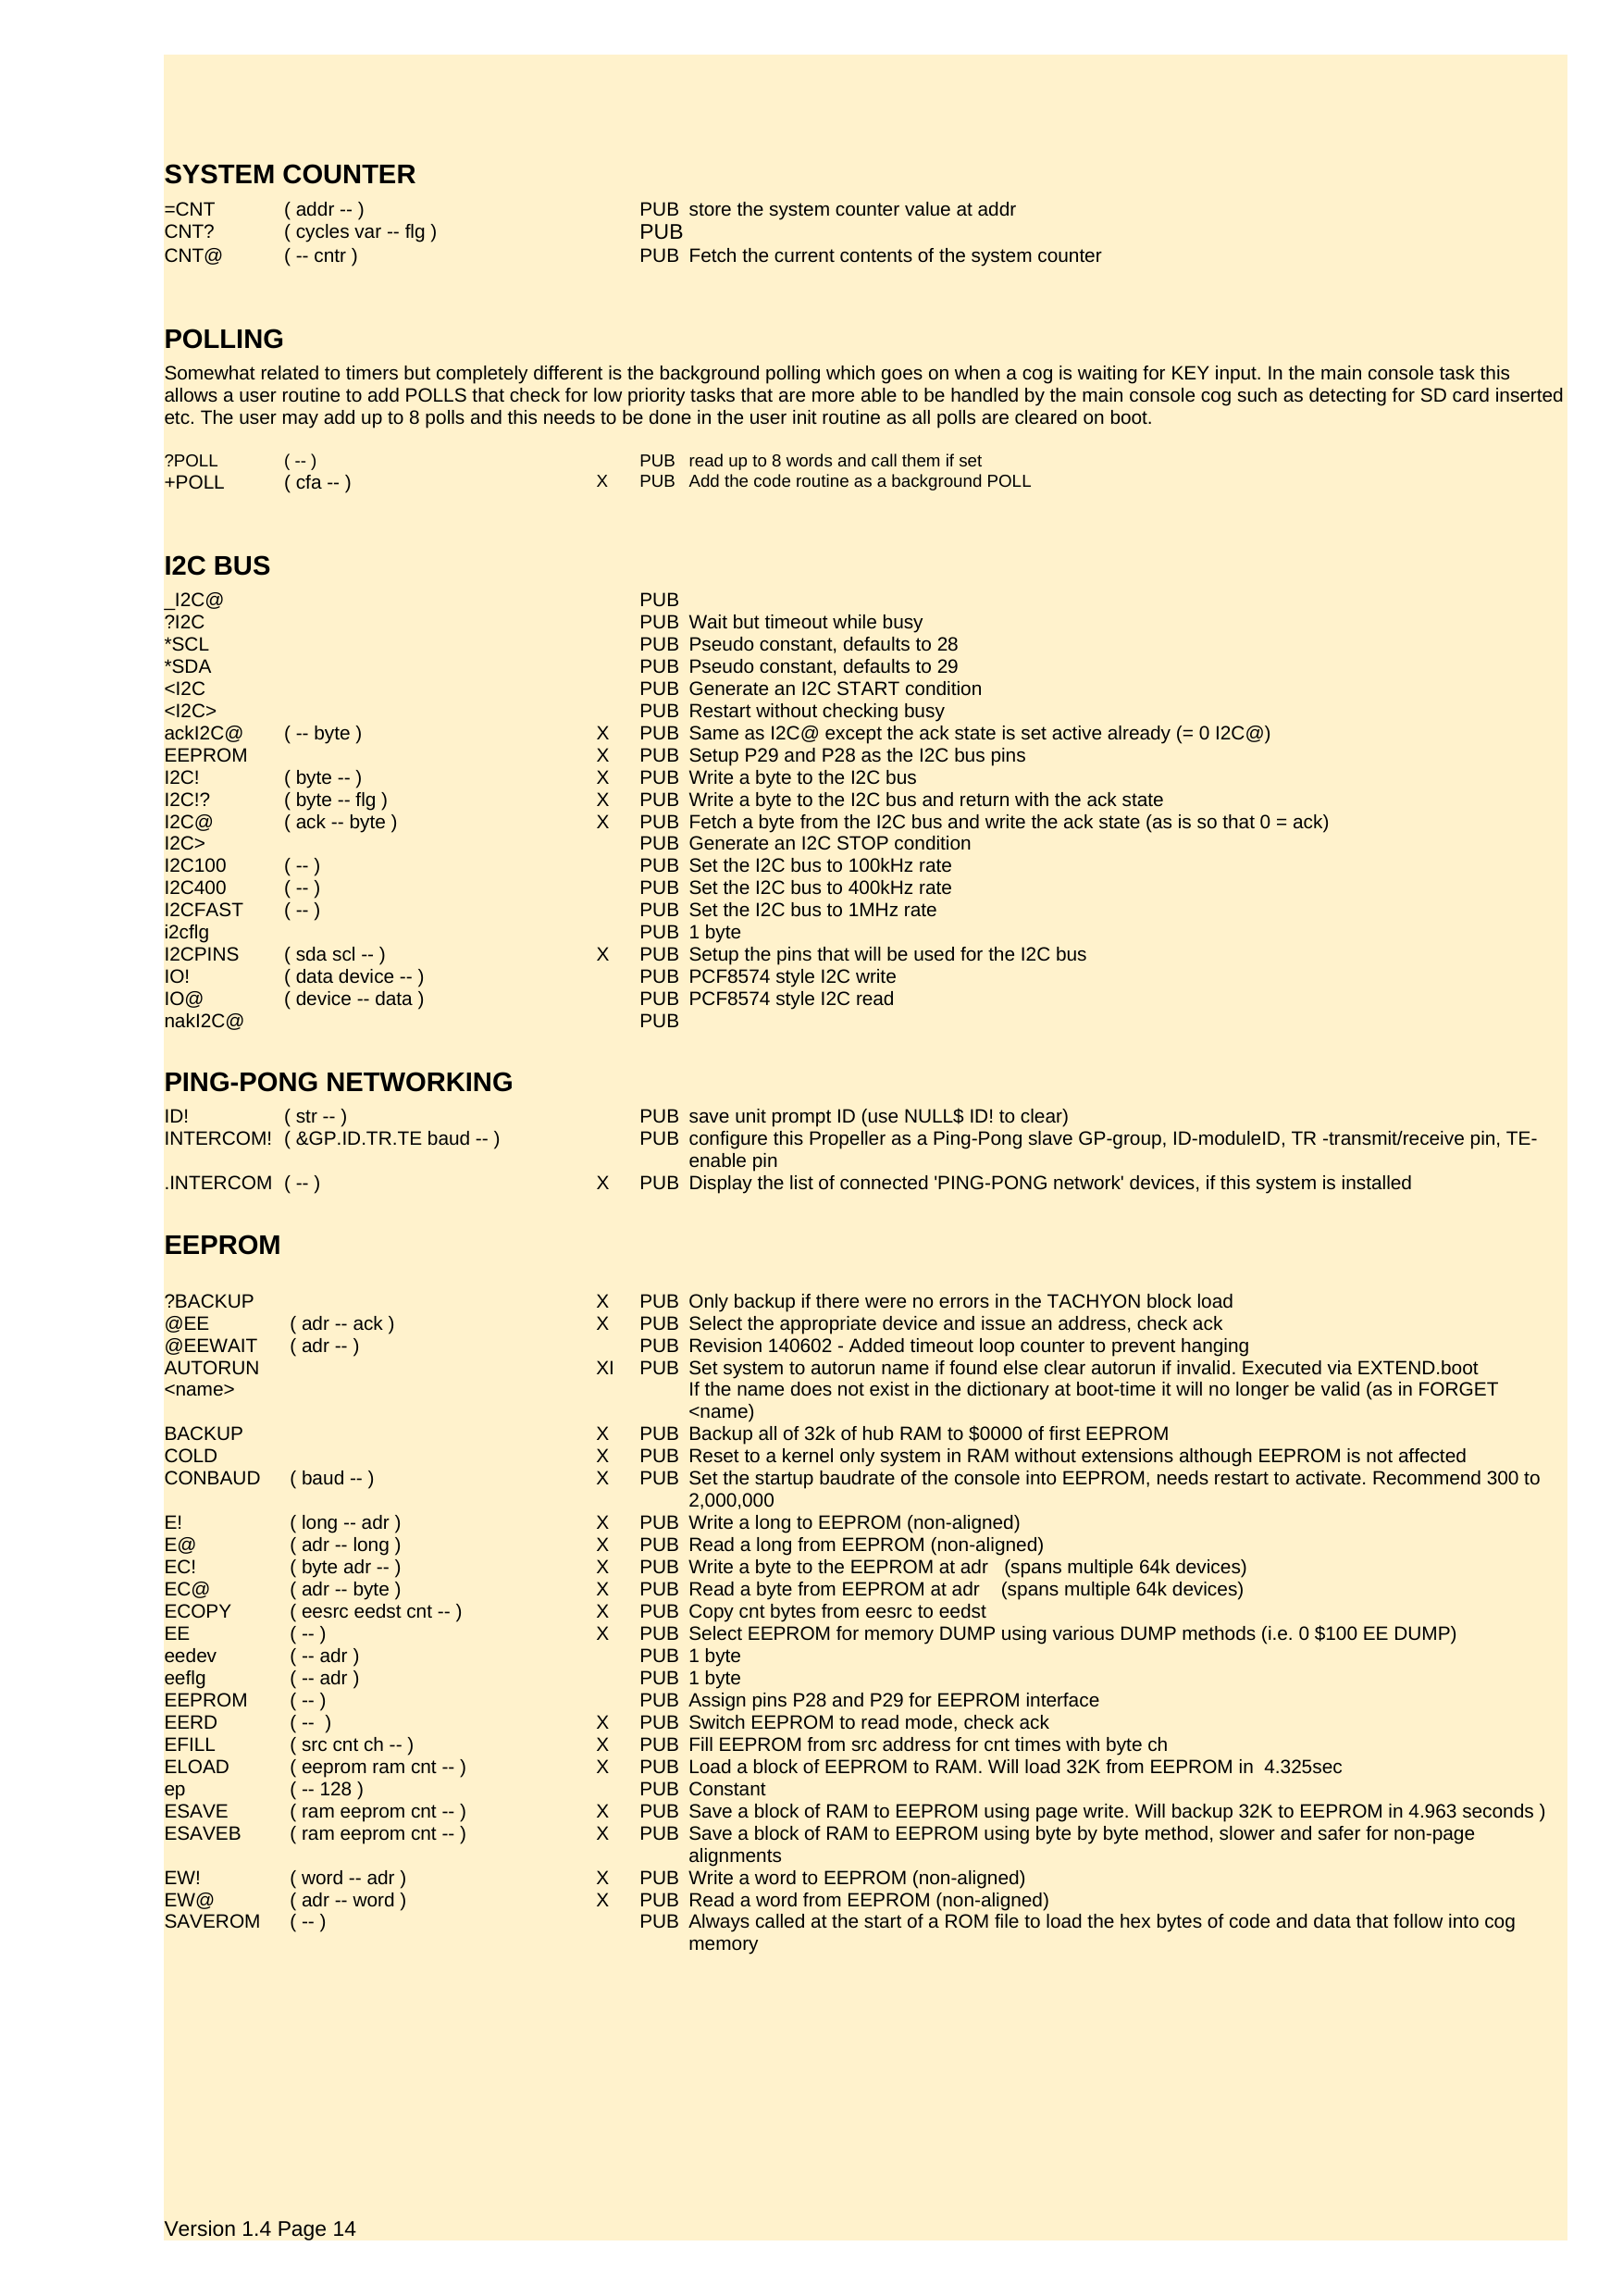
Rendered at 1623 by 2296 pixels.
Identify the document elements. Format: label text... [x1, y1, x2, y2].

table_cell ( eeprom ram cnt -- ) [290, 1756, 596, 1778]
table_cell ep [164, 1778, 290, 1799]
table_cell EE [164, 1622, 290, 1644]
table_header [284, 589, 596, 611]
table_cell [596, 987, 639, 1010]
table_cell PUB [639, 611, 688, 633]
table_cell [290, 1445, 596, 1467]
table_cell PUB [639, 655, 688, 677]
table_cell CNT@ [164, 244, 284, 267]
table_cell PCF8574 style I2C read [688, 987, 1567, 1010]
table_header PUB [639, 1105, 688, 1127]
table_cell PUB [639, 854, 688, 876]
table_cell PUB [639, 1866, 688, 1888]
subtitle POLLING [164, 323, 1567, 354]
table_cell PCF8574 style I2C write [688, 965, 1567, 987]
table_cell ( -- byte ) [284, 722, 596, 743]
table_cell X [596, 1800, 639, 1821]
table_cell [284, 677, 596, 700]
table_cell X [596, 1600, 639, 1622]
table_cell [688, 220, 1567, 244]
table_cell [284, 1010, 596, 1032]
table_cell ( -- ) [290, 1689, 596, 1711]
table_cell ( &GP.ID.TR.TE baud -- ) [284, 1127, 596, 1172]
table_cell I2C@ [164, 810, 284, 832]
table_cell AUTORUN <name> [164, 1356, 290, 1422]
table_cell Generate an I2C START condition [688, 677, 1567, 700]
table_header [290, 1290, 596, 1311]
table_cell Save a block of RAM to EEPROM using page write. Will backup 32K to EEPROM in 4.963 seconds ) [688, 1800, 1567, 1821]
table_cell [596, 965, 639, 987]
table_header ?POLL [164, 451, 284, 470]
table_cell ackI2C@ [164, 722, 284, 743]
table_cell EEPROM [164, 1689, 290, 1711]
table_cell Setup the pins that will be used for the I2C bus [688, 943, 1567, 965]
table_cell PUB [639, 788, 688, 810]
table_cell .INTERCOM [164, 1172, 284, 1194]
table_cell COLD [164, 1445, 290, 1467]
subtitle SYSTEM COUNTER [164, 159, 1567, 190]
table_cell Set the I2C bus to 1MHz rate [688, 899, 1567, 921]
table_cell Always called at the start of a ROM file to load the hex bytes of code and data that follow into cog memory [688, 1910, 1567, 1955]
table_cell X [596, 788, 639, 810]
table_cell PUB [639, 1667, 688, 1689]
table_cell [596, 244, 639, 267]
table_cell PUB [639, 1822, 688, 1866]
table_cell [596, 899, 639, 921]
table_cell PUB [639, 943, 688, 965]
table_cell Restart without checking busy [688, 700, 1567, 721]
table_cell Select EEPROM for memory DUMP using various DUMP methods (i.e. 0 $100 EE DUMP) [688, 1622, 1567, 1644]
table_cell PUB [639, 220, 688, 244]
table_cell [284, 832, 596, 854]
table_cell PUB [639, 1622, 688, 1644]
table_cell PUB [639, 766, 688, 788]
table_cell nakI2C@ [164, 1010, 284, 1032]
table_cell [596, 700, 639, 721]
table_cell X [596, 1578, 639, 1600]
table_cell Write a byte to the I2C bus [688, 766, 1567, 788]
table_header [596, 589, 639, 611]
table_cell [596, 1689, 639, 1711]
table_header ( -- ) [284, 451, 596, 470]
table_cell EW! [164, 1866, 290, 1888]
table_cell [596, 220, 639, 244]
subtitle PING-PONG NETWORKING [164, 1066, 1567, 1098]
table_cell I2C400 [164, 876, 284, 899]
table_cell @EEWAIT [164, 1334, 290, 1356]
table_cell 1 byte [688, 1667, 1567, 1689]
table_cell PUB [639, 1888, 688, 1910]
table_cell *SCL [164, 633, 284, 655]
table_cell PUB [639, 1312, 688, 1334]
table_cell PUB [639, 1600, 688, 1622]
table_cell PUB [639, 832, 688, 854]
table_cell [596, 655, 639, 677]
table_cell X [596, 722, 639, 743]
table_cell ( -- adr ) [290, 1644, 596, 1667]
table_cell X [596, 471, 639, 492]
table_cell PUB [639, 1533, 688, 1556]
table_cell PUB [639, 1172, 688, 1194]
table_cell PUB [639, 1689, 688, 1711]
table_header PUB [639, 451, 688, 470]
table_cell <I2C> [164, 700, 284, 721]
table_cell XI [596, 1356, 639, 1422]
table_cell PUB [639, 1467, 688, 1511]
table_cell ( -- ) [284, 1172, 596, 1194]
table_cell ESAVEB [164, 1822, 290, 1866]
table_cell ESAVE [164, 1800, 290, 1821]
table_cell [596, 1334, 639, 1356]
table_cell X [596, 1711, 639, 1733]
table_cell PUB [639, 1711, 688, 1733]
table_cell PUB [639, 633, 688, 655]
table_cell Copy cnt bytes from eesrc to eedst [688, 1600, 1567, 1622]
table_cell ( -- ) [290, 1910, 596, 1955]
table_cell [284, 611, 596, 633]
table_cell X [596, 1445, 639, 1467]
table_cell X [596, 1756, 639, 1778]
table_cell X [596, 1888, 639, 1910]
table_cell <I2C [164, 677, 284, 700]
table_cell configure this Propeller as a Ping-Pong slave GP-group, ID-moduleID, TR -transmit/receive pin, TE-enable pin [688, 1127, 1567, 1172]
table_cell PUB [639, 810, 688, 832]
table_cell [596, 854, 639, 876]
table_cell Set the I2C bus to 100kHz rate [688, 854, 1567, 876]
table_cell X [596, 810, 639, 832]
table_cell Display the list of connected 'PING-PONG network' devices, if this system is installed [688, 1172, 1567, 1194]
table_cell Backup all of 32k of hub RAM to $0000 of first EEPROM [688, 1422, 1567, 1445]
table_cell ( adr -- ack ) [290, 1312, 596, 1334]
table_cell Switch EEPROM to read mode, check ack [688, 1711, 1567, 1733]
table_header =CNT [164, 198, 284, 219]
table_cell [596, 1010, 639, 1032]
table_cell ( baud -- ) [290, 1467, 596, 1511]
table_cell [596, 1667, 639, 1689]
table_cell ( eesrc eedst cnt -- ) [290, 1600, 596, 1622]
table_cell i2cflg [164, 921, 284, 943]
table_cell [290, 1422, 596, 1445]
table_cell ( sda scl -- ) [284, 943, 596, 965]
table_cell I2CFAST [164, 899, 284, 921]
table_cell I2C!? [164, 788, 284, 810]
table_cell EW@ [164, 1888, 290, 1910]
table_cell ( -- ) [284, 876, 596, 899]
table_cell ELOAD [164, 1756, 290, 1778]
table_cell I2C! [164, 766, 284, 788]
table_cell PUB [639, 1334, 688, 1356]
table_cell [284, 744, 596, 765]
table_cell [596, 1127, 639, 1172]
table_cell ( byte adr -- ) [290, 1556, 596, 1578]
table_cell ECOPY [164, 1600, 290, 1622]
table_cell ( word -- adr ) [290, 1866, 596, 1888]
table_cell PUB [639, 1010, 688, 1032]
table_cell ( byte -- ) [284, 766, 596, 788]
table_cell PUB [639, 471, 688, 492]
table_cell X [596, 1422, 639, 1445]
table_cell PUB [639, 1127, 688, 1172]
table_cell Pseudo constant, defaults to 29 [688, 655, 1567, 677]
table_cell X [596, 1733, 639, 1756]
table_cell X [596, 1467, 639, 1511]
table_cell ( -- ) [284, 854, 596, 876]
table_cell Set system to autorun name if found else clear autorun if invalid. Executed via EXTEND.boot [688, 1356, 1567, 1378]
table_header PUB [639, 1290, 688, 1311]
table_cell X [596, 1172, 639, 1194]
table_header read up to 8 words and call them if set [688, 451, 1567, 470]
table_cell Write a byte to the EEPROM at adr (spans multiple 64k devices) [688, 1556, 1567, 1578]
table_cell PUB [639, 1733, 688, 1756]
table_cell CNT? [164, 220, 284, 244]
table_cell X [596, 1622, 639, 1644]
table_cell X [596, 744, 639, 765]
table_cell PUB [639, 965, 688, 987]
table_cell EC! [164, 1556, 290, 1578]
table_cell ( -- cntr ) [284, 244, 596, 267]
table_cell PUB [639, 244, 688, 267]
table_cell [596, 677, 639, 700]
table_cell ( adr -- long ) [290, 1533, 596, 1556]
table_cell PUB [639, 744, 688, 765]
table_header save unit prompt ID (use NULL$ ID! to clear) [688, 1105, 1567, 1127]
table_header _I2C@ [164, 589, 284, 611]
table_cell Save a block of RAM to EEPROM using byte by byte method, slower and safer for non-page alignments [688, 1822, 1567, 1866]
table_header [596, 451, 639, 470]
table_cell ( -- 128 ) [290, 1778, 596, 1799]
table_cell ?I2C [164, 611, 284, 633]
table_header store the system counter value at addr [688, 198, 1567, 219]
table_cell 1 byte [688, 1644, 1567, 1667]
table_cell [284, 655, 596, 677]
table_cell ( ram eeprom cnt -- ) [290, 1800, 596, 1821]
table_cell Fill EEPROM from src address for cnt times with byte ch [688, 1733, 1567, 1756]
table_cell Load a block of EEPROM to RAM. Will load 32K from EEPROM in 4.325sec [688, 1756, 1567, 1778]
table_cell [596, 611, 639, 633]
table_header ID! [164, 1105, 284, 1127]
table_cell Constant [688, 1778, 1567, 1799]
table_cell Reset to a kernel only system in RAM without extensions although EEPROM is not affected [688, 1445, 1567, 1467]
table_cell [596, 633, 639, 655]
table_cell ( byte -- flg ) [284, 788, 596, 810]
table_cell BACKUP [164, 1422, 290, 1445]
table_cell Read a byte from EEPROM at adr (spans multiple 64k devices) [688, 1578, 1567, 1600]
table_header [688, 589, 1567, 611]
table_cell EERD [164, 1711, 290, 1733]
table_cell Fetch a byte from the I2C bus and write the ack state (as is so that 0 = ack) [688, 810, 1567, 832]
table_cell EFILL [164, 1733, 290, 1756]
table_cell Write a byte to the I2C bus and return with the ack state [688, 788, 1567, 810]
table_cell Same as I2C@ except the ack state is set active already (= 0 I2C@) [688, 722, 1567, 743]
table_cell PUB [639, 1511, 688, 1533]
table_cell *SDA [164, 655, 284, 677]
table_cell Pseudo constant, defaults to 28 [688, 633, 1567, 655]
table_cell Fetch the current contents of the system counter [688, 244, 1567, 267]
table_cell PUB [639, 1778, 688, 1799]
table_cell E@ [164, 1533, 290, 1556]
table_cell Wait but timeout while busy [688, 611, 1567, 633]
table_cell X [596, 1866, 639, 1888]
table_cell I2C100 [164, 854, 284, 876]
table_cell @EE [164, 1312, 290, 1334]
table_header ?BACKUP [164, 1290, 290, 1311]
table_cell E! [164, 1511, 290, 1533]
table_cell PUB [639, 700, 688, 721]
table_cell [290, 1356, 596, 1422]
table_cell ( device -- data ) [284, 987, 596, 1010]
table_cell PUB [639, 1578, 688, 1600]
table_cell I2CPINS [164, 943, 284, 965]
table_cell ( -- ) [290, 1711, 596, 1733]
table_cell INTERCOM! [164, 1127, 284, 1172]
table_cell I2C> [164, 832, 284, 854]
table_cell Add the code routine as a background POLL [688, 471, 1567, 492]
table_cell IO@ [164, 987, 284, 1010]
table_cell Write a word to EEPROM (non-aligned) [688, 1866, 1567, 1888]
table_cell Select the appropriate device and issue an address, check ack [688, 1312, 1567, 1334]
table_cell SAVEROM [164, 1910, 290, 1955]
table_cell ( long -- adr ) [290, 1511, 596, 1533]
table_cell IO! [164, 965, 284, 987]
table_cell Set the I2C bus to 400kHz rate [688, 876, 1567, 899]
subtitle I2C BUS [164, 550, 1567, 580]
table_cell X [596, 1511, 639, 1533]
table_cell X [596, 1822, 639, 1866]
table_cell [596, 832, 639, 854]
table_cell PUB [639, 722, 688, 743]
table_header If the name does not exist in the dictionary at boot-time it will no longer be valid (as in FORGET <name) [688, 1378, 1567, 1422]
table_cell +POLL [164, 471, 284, 492]
table_header [596, 198, 639, 219]
table_cell [596, 1644, 639, 1667]
table_cell PUB [639, 1800, 688, 1821]
table_cell EEPROM [164, 744, 284, 765]
table_cell ( adr -- byte ) [290, 1578, 596, 1600]
table_cell X [596, 1533, 639, 1556]
table_header ( addr -- ) [284, 198, 596, 219]
table_cell PUB [639, 921, 688, 943]
table_cell PUB [639, 1644, 688, 1667]
table_cell X [596, 1556, 639, 1578]
table_cell ( cfa -- ) [284, 471, 596, 492]
table_header Only backup if there were no errors in the TACHYON block load [688, 1290, 1567, 1311]
table_cell X [596, 766, 639, 788]
table_header [596, 1105, 639, 1127]
table_header ( str -- ) [284, 1105, 596, 1127]
table_cell ( -- ) [290, 1622, 596, 1644]
table_cell Write a long to EEPROM (non-aligned) [688, 1511, 1567, 1533]
table_cell [596, 876, 639, 899]
table_cell Assign pins P28 and P29 for EEPROM interface [688, 1689, 1567, 1711]
table_cell ( -- adr ) [290, 1667, 596, 1689]
table_cell PUB [639, 987, 688, 1010]
table_header X [596, 1290, 639, 1311]
table_cell ( cycles var -- flg ) [284, 220, 596, 244]
table_cell PUB [639, 1910, 688, 1955]
table_cell eeflg [164, 1667, 290, 1689]
table_cell ( ram eeprom cnt -- ) [290, 1822, 596, 1866]
table_cell 1 byte [688, 921, 1567, 943]
table_cell X [596, 1312, 639, 1334]
table_cell ( src cnt ch -- ) [290, 1733, 596, 1756]
table_header PUB [639, 589, 688, 611]
table_cell Setup P29 and P28 as the I2C bus pins [688, 744, 1567, 765]
table_cell PUB [639, 1445, 688, 1467]
table_cell [596, 1778, 639, 1799]
table_cell eedev [164, 1644, 290, 1667]
table_cell [688, 1010, 1567, 1032]
table_cell [596, 921, 639, 943]
table_cell PUB [639, 899, 688, 921]
table_cell ( -- ) [284, 899, 596, 921]
text Somewhat related to timers but completely different is the background polling which goes on when a cog is waiting for KEY input. In the main console task this allows a user routine to add POLLS that check for low priority tasks that are more able to be handled by the main console cog such as detecting for SD card inserted etc. The user may add up to 8 polls and this needs to be done in the user init routine as all polls are cleared on boot. [164, 362, 1567, 428]
table_cell [284, 633, 596, 655]
table_cell Read a long from EEPROM (non-aligned) [688, 1533, 1567, 1556]
table_cell Read a word from EEPROM (non-aligned) [688, 1888, 1567, 1910]
table_cell EC@ [164, 1578, 290, 1600]
table_cell Generate an I2C STOP condition [688, 832, 1567, 854]
table_cell PUB [639, 1422, 688, 1445]
table_cell PUB [639, 1556, 688, 1578]
table_cell Set the startup baudrate of the console into EEPROM, needs restart to activate. Recommend 300 to 2,000,000 [688, 1467, 1567, 1511]
table_cell PUB [639, 876, 688, 899]
table_cell PUB [639, 1356, 688, 1422]
table_cell ( ack -- byte ) [284, 810, 596, 832]
table_cell [284, 921, 596, 943]
table_cell [596, 1910, 639, 1955]
subtitle EEPROM [164, 1229, 1567, 1260]
table_header PUB [639, 198, 688, 219]
table_cell X [596, 943, 639, 965]
table_cell Revision 140602 - Added timeout loop counter to prevent hanging [688, 1334, 1567, 1356]
table_cell PUB [639, 1756, 688, 1778]
table_cell ( data device -- ) [284, 965, 596, 987]
table_cell [284, 700, 596, 721]
table_cell ( adr -- word ) [290, 1888, 596, 1910]
table_cell PUB [639, 677, 688, 700]
table_cell CONBAUD [164, 1467, 290, 1511]
table_cell ( adr -- ) [290, 1334, 596, 1356]
